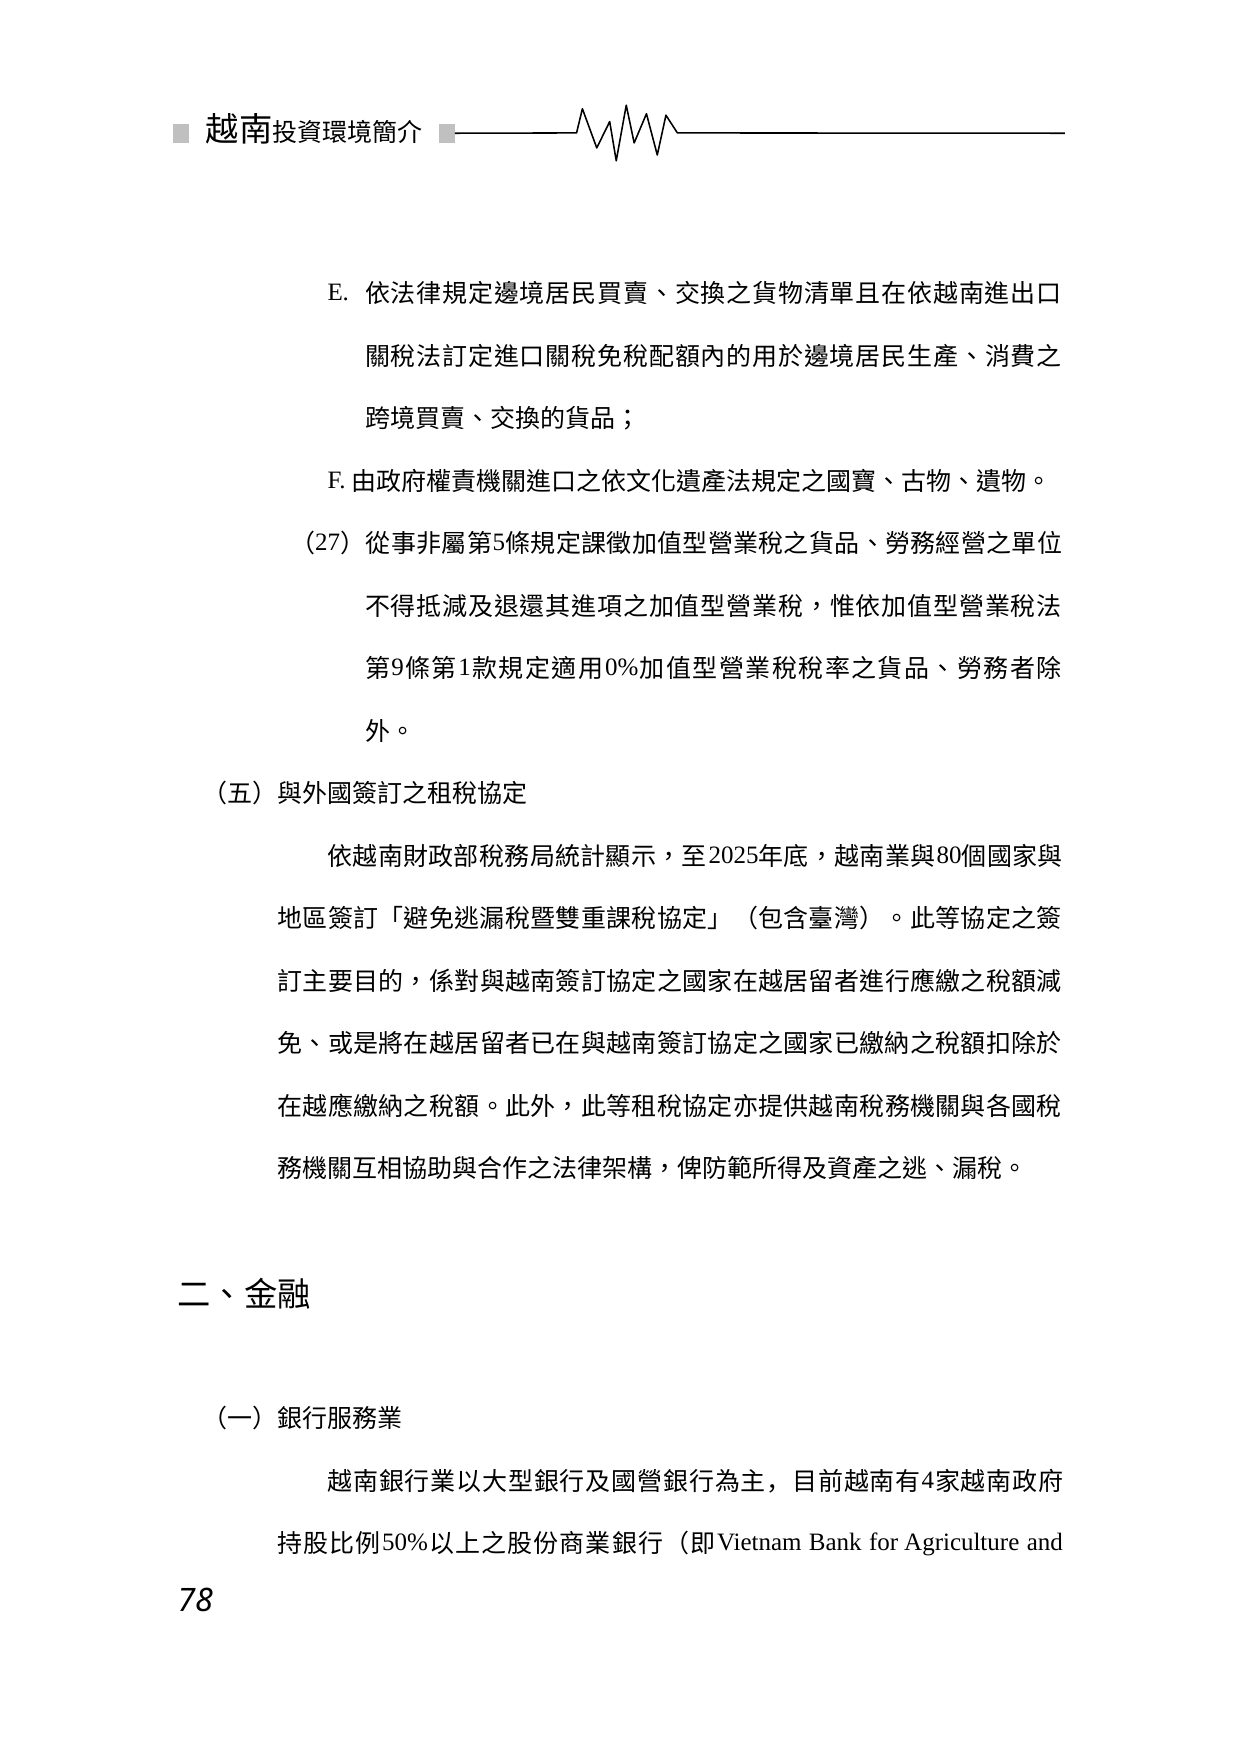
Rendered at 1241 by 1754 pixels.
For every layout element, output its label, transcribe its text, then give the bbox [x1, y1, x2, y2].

text （一）銀行服務業 [202, 1375, 1063, 1438]
text 二、金融 [177, 1250, 1063, 1313]
text （27）從事非屬第5條規定課徵加值型營業稅之貨品、勞務經營之單位不得抵減及退還其進項之加值型營業稅，惟依加值型營業稅法第9條第1款規定適用0%加值型營業稅稅率之貨品、勞務者除外。 [290, 500, 1063, 750]
text 越南銀行業以大型銀行及國營銀行為主，目前越南有4家越南政府持股比例50%以上之股份商業銀行（即Vietnam Bank for Agriculture and [277, 1438, 1063, 1563]
text （五）與外國簽訂之租稅協定 [202, 750, 1063, 813]
text 依越南財政部稅務局統計顯示，至2025年底，越南業與80個國家與地區簽訂「避免逃漏稅暨雙重課稅協定」（包含臺灣）。此等協定之簽訂主要目的，係對與越南簽訂協定之國家在越居留者進行應繳之稅額減免、或是將在越居留者已在與越南簽訂協定之國家已繳納之稅額扣除於在越應繳納之稅額。此外，此等租稅協定亦提供越南稅務機關與各國稅務機關互相協助與合作之法律架構，俾防範所得及資產之逃、漏稅。 [277, 813, 1063, 1188]
text E. 依法律規定邊境居民買賣、交換之貨物清單且在依越南進出口關稅法訂定進口關稅免稅配額內的用於邊境居民生產、消費之跨境買賣、交換的貨品； [327, 250, 1063, 438]
text F. 由政府權責機關進口之依文化遺產法規定之國寶、古物、遺物。 [327, 438, 1063, 500]
